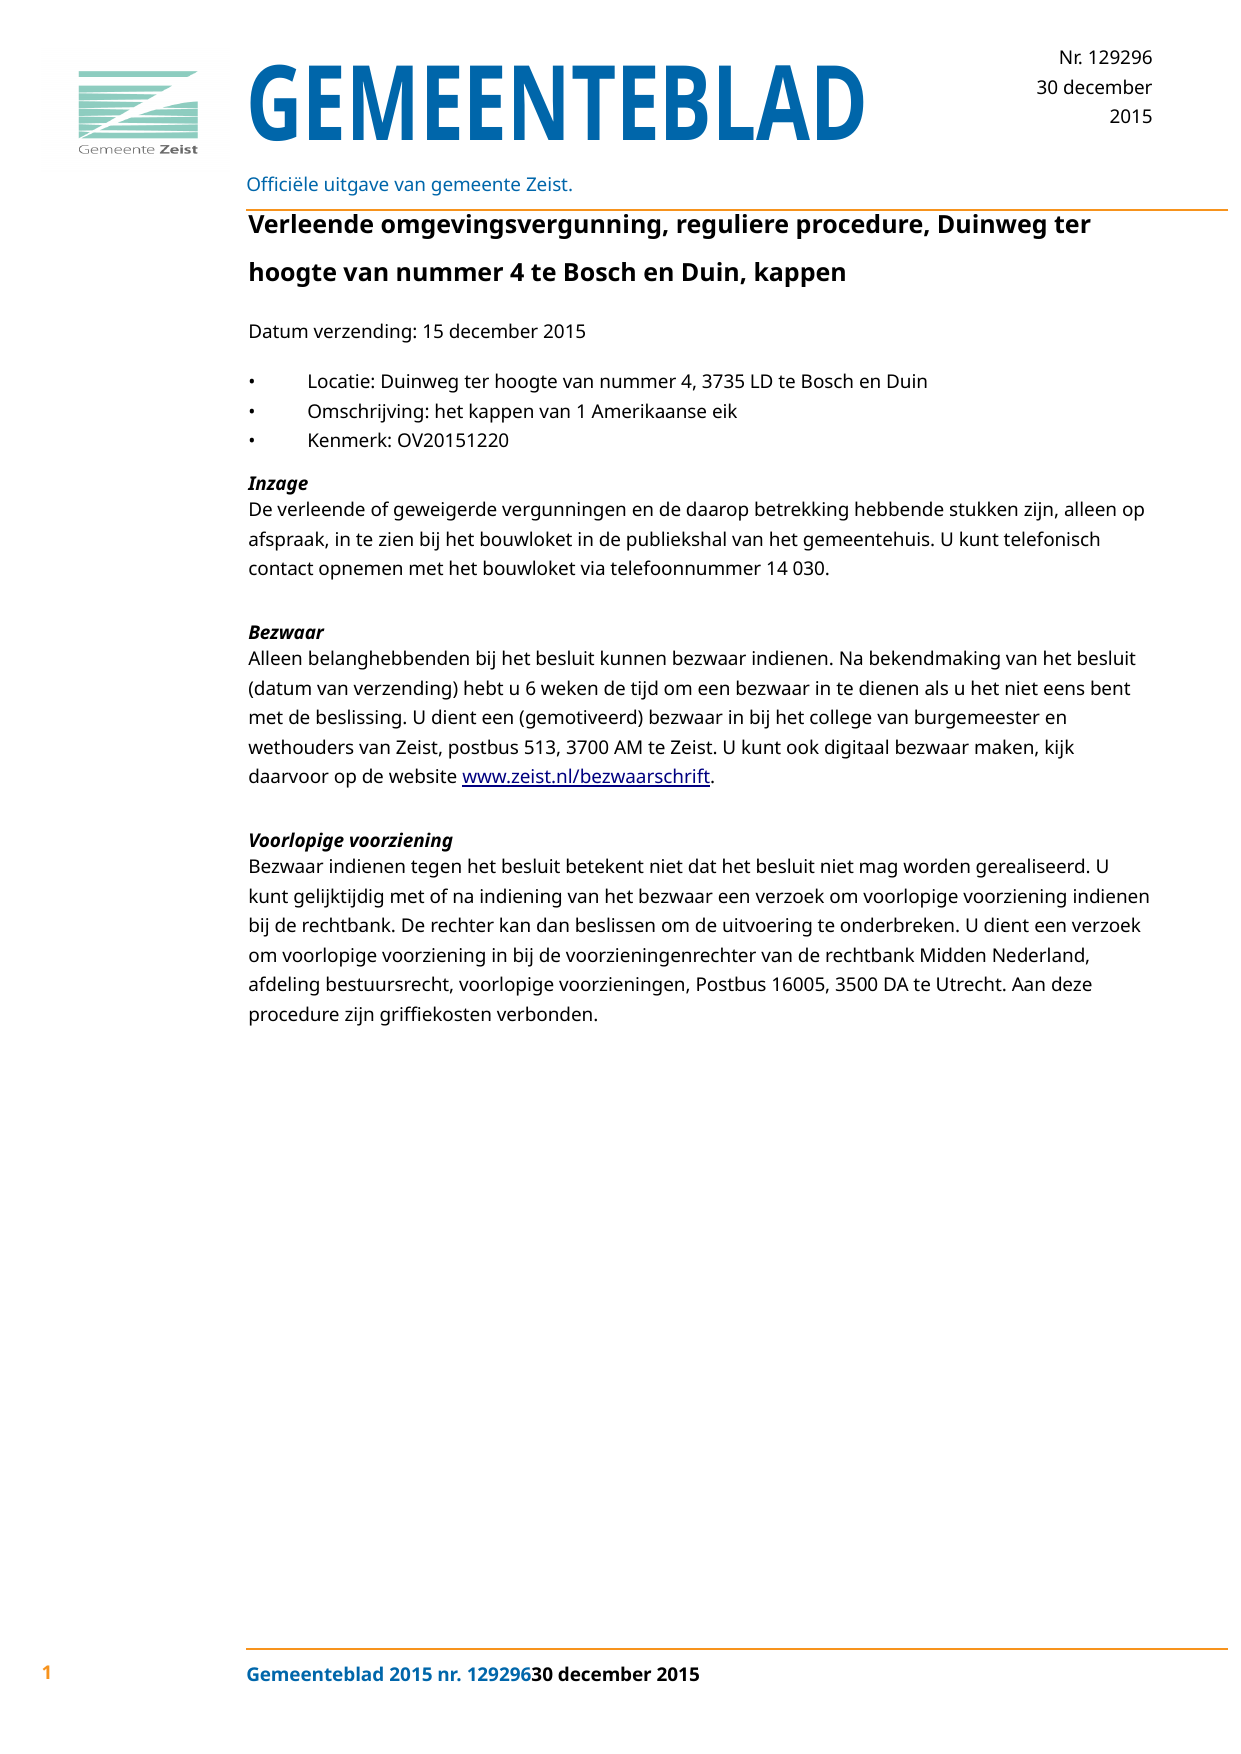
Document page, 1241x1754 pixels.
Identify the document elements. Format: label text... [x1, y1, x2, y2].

text Bezwaar indienen tegen het besluit betekent niet dat het besluit niet mag worden gerealiseerd. U kunt gelijktijdig met of na indiening van het bezwaar een verzoek om voorlopige voorziening indienen bij de rechtbank. De rechter kan dan beslissen om de uitvoering te onderbreken. U dient een verzoek om voorlopige voorziening in bij de voorzieningenrechter van de rechtbank Midden Nederland, afdeling bestuursrecht, voorlopige voorzieningen, Postbus 16005, 3500 DA te Utrecht. Aan deze procedure zijn griffiekosten verbonden. [248, 853, 1152, 1027]
list Locatie: Duinweg ter hoogte van nummer 4, 3735 LD te Bosch en Duin [248, 368, 1152, 394]
text Verleende omgevingsvergunning, reguliere procedure, Duinweg ter hoogte van nummer 4 te Bosch en Duin, kappen [248, 211, 1152, 288]
list Omschrijving: het kappen van 1 Amerikaanse eik [248, 398, 1152, 424]
text Voorlopige voorziening [248, 827, 1152, 853]
text Inzage [248, 471, 1152, 496]
text Bezwaar [248, 619, 1152, 645]
text De verleende of geweigerde vergunningen en de daarop betrekking hebbende stukken zijn, alleen op afspraak, in te zien bij het bouwloket in de publiekshal van het gemeentehuis. U kunt telefonisch contact opnemen met het bouwloket via telefoonnummer 14 030. [248, 496, 1152, 581]
picture [41, 47, 231, 172]
list Kenmerk: OV20151220 [248, 427, 1152, 453]
text Datum verzending: 15 december 2015 [248, 318, 1152, 344]
text Alleen belanghebbenden bij het besluit kunnen bezwaar indienen. Na bekendmaking van het besluit (datum van verzending) hebt u 6 weken de tijd om een bezwaar in te dienen als u het niet eens bent met de beslissing. U dient een (gemotiveerd) bezwaar in bij het college van burgemeester en wethouders van Zeist, postbus 513, 3700 AM te Zeist. U kunt ook digitaal bezwaar maken, kijk daarvoor op de website www.zeist.nl/bezwaarschrift. [248, 645, 1152, 789]
